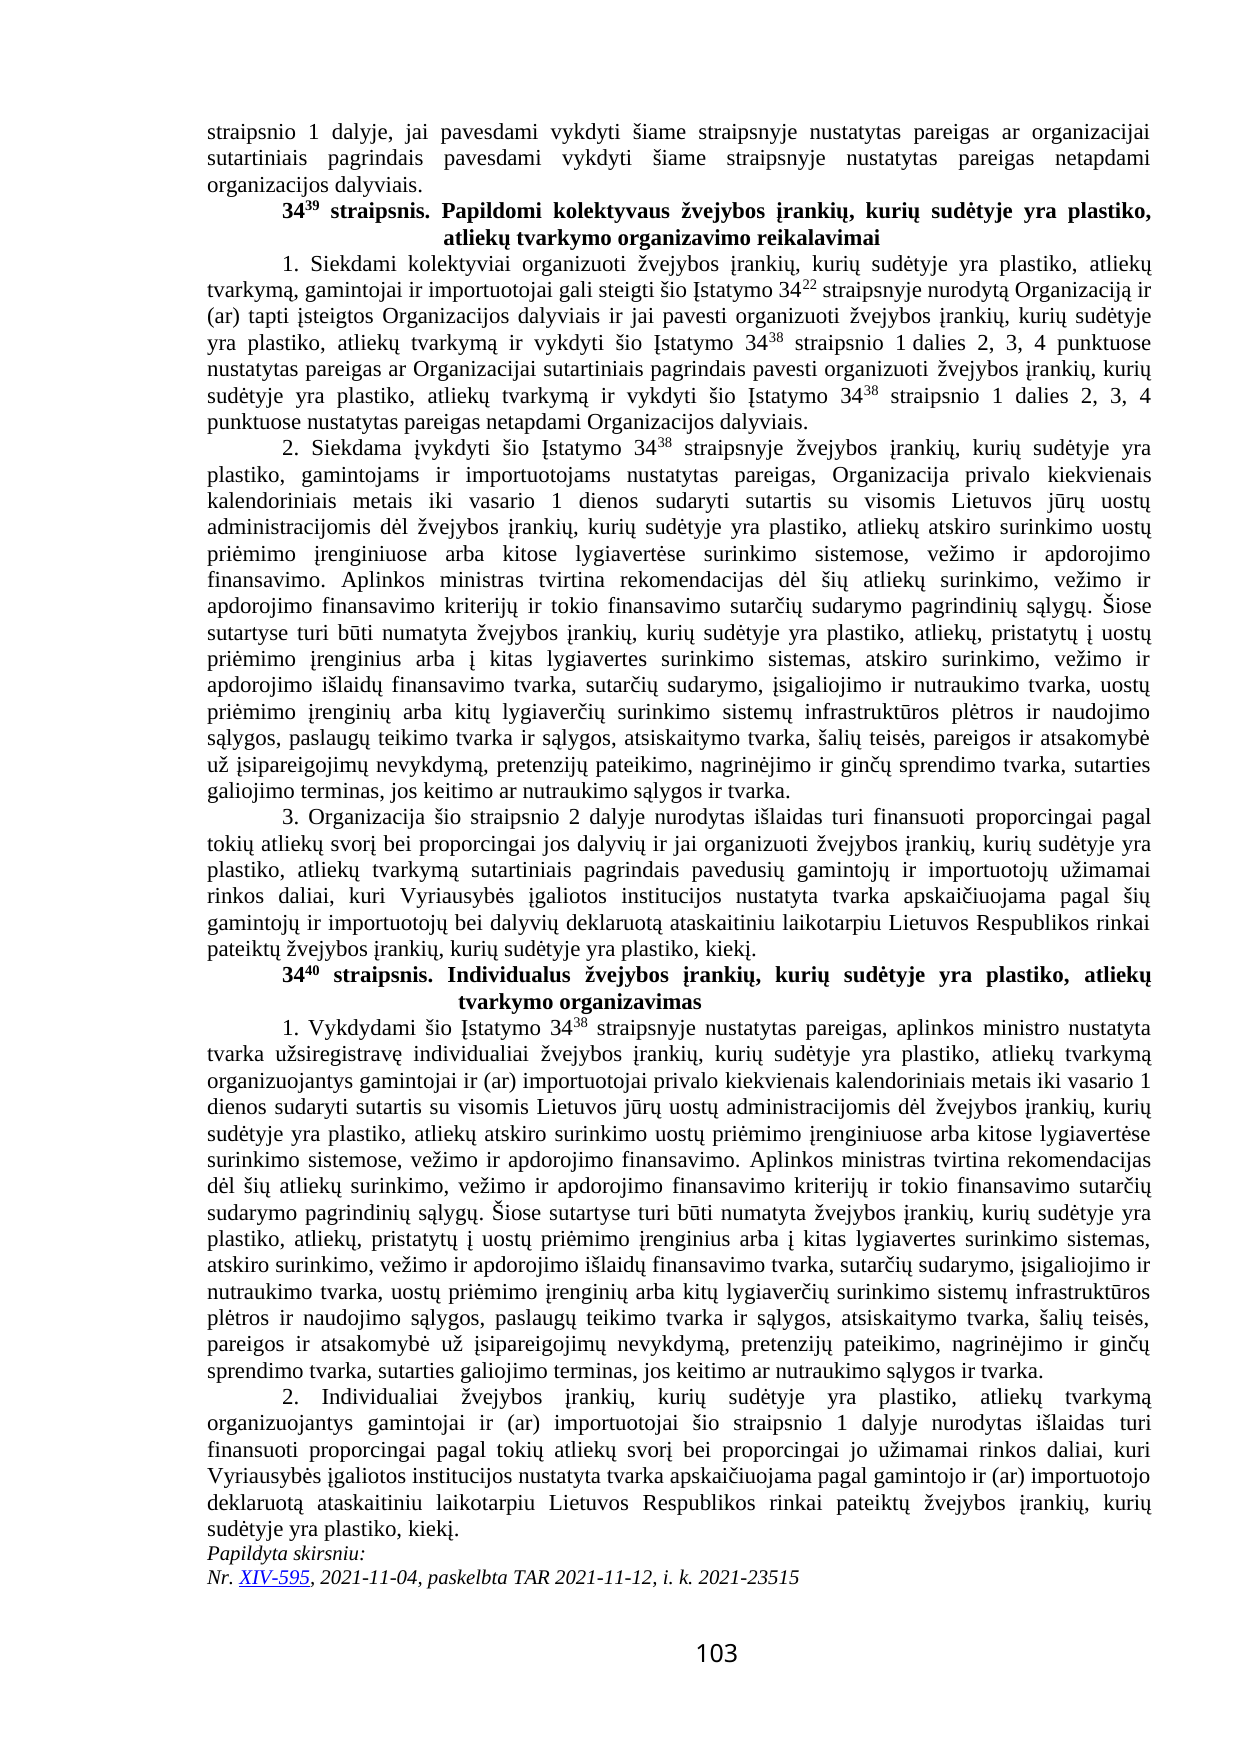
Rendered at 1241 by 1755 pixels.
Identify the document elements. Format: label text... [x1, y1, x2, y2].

text 3440 straipsnis. Individualus žvejybos įrankių, kurių sudėtyje yra plastiko, atliekų tvarkymo organizavimas [282, 961, 1152, 1014]
text Nr. XIV-595, 2021-11-04, paskelbta TAR 2021-11-12, i. k. 2021-23515 [207, 1565, 1152, 1589]
text 3. Organizacija šio straipsnio 2 dalyje nurodytas išlaidas turi finansuoti proporcingai pagal tokių atliekų svorį bei proporcingai jos dalyvių ir jai organizuoti žvejybos įrankių, kurių sudėtyje yra plastiko, atliekų tvarkymą sutartiniais pagrindais pavedusių gamintojų ir importuotojų užimamai rinkos daliai, kuri Vyriausybės įgaliotos institucijos nustatyta tvarka apskaičiuojama pagal šių gamintojų ir importuotojų bei dalyvių deklaruotą ataskaitiniu laikotarpiu Lietuvos Respublikos rinkai pateiktų žvejybos įrankių, kurių sudėtyje yra plastiko, kiekį. [207, 803, 1152, 961]
text 1. Vykdydami šio Įstatymo 3438 straipsnyje nustatytas pareigas, aplinkos ministro nustatyta tvarka užsiregistravę individualiai žvejybos įrankių, kurių sudėtyje yra plastiko, atliekų tvarkymą organizuojantys gamintojai ir (ar) importuotojai privalo kiekvienais kalendoriniais metais iki vasario 1 dienos sudaryti sutartis su visomis Lietuvos jūrų uostų administracijomis dėl žvejybos įrankių, kurių sudėtyje yra plastiko, atliekų atskiro surinkimo uostų priėmimo įrenginiuose arba kitose lygiavertėse surinkimo sistemose, vežimo ir apdorojimo finansavimo. Aplinkos ministras tvirtina rekomendacijas dėl šių atliekų surinkimo, vežimo ir apdorojimo finansavimo kriterijų ir tokio finansavimo sutarčių sudarymo pagrindinių sąlygų. Šiose sutartyse turi būti numatyta žvejybos įrankių, kurių sudėtyje yra plastiko, atliekų, pristatytų į uostų priėmimo įrenginius arba į kitas lygiavertes surinkimo sistemas, atskiro surinkimo, vežimo ir apdorojimo išlaidų finansavimo tvarka, sutarčių sudarymo, įsigaliojimo ir nutraukimo tvarka, uostų priėmimo įrenginių arba kitų lygiaverčių surinkimo sistemų infrastruktūros plėtros ir naudojimo sąlygos, paslaugų teikimo tvarka ir sąlygos, atsiskaitymo tvarka, šalių teisės, pareigos ir atsakomybė už įsipareigojimų nevykdymą, pretenzijų pateikimo, nagrinėjimo ir ginčų sprendimo tvarka, sutarties galiojimo terminas, jos keitimo ar nutraukimo sąlygos ir tvarka. [207, 1014, 1152, 1383]
text Papildyta skirsniu: [207, 1541, 1152, 1565]
text 2. Individualiai žvejybos įrankių, kurių sudėtyje yra plastiko, atliekų tvarkymą organizuojantys gamintojai ir (ar) importuotojai šio straipsnio 1 dalyje nurodytas išlaidas turi finansuoti proporcingai pagal tokių atliekų svorį bei proporcingai jo užimamai rinkos daliai, kuri Vyriausybės įgaliotos institucijos nustatyta tvarka apskaičiuojama pagal gamintojo ir (ar) importuotojo deklaruotą ataskaitiniu laikotarpiu Lietuvos Respublikos rinkai pateiktų žvejybos įrankių, kurių sudėtyje yra plastiko, kiekį. [207, 1383, 1152, 1541]
text 1. Siekdami kolektyviai organizuoti žvejybos įrankių, kurių sudėtyje yra plastiko, atliekų tvarkymą, gamintojai ir importuotojai gali steigti šio Įstatymo 3422 straipsnyje nurodytą Organizaciją ir (ar) tapti įsteigtos Organizacijos dalyviais ir jai pavesti organizuoti žvejybos įrankių, kurių sudėtyje yra plastiko, atliekų tvarkymą ir vykdyti šio Įstatymo 3438 straipsnio 1 dalies 2, 3, 4 punktuose nustatytas pareigas ar Organizacijai sutartiniais pagrindais pavesti organizuoti žvejybos įrankių, kurių sudėtyje yra plastiko, atliekų tvarkymą ir vykdyti šio Įstatymo 3438 straipsnio 1 dalies 2, 3, 4 punktuose nustatytas pareigas netapdami Organizacijos dalyviais. [207, 250, 1152, 434]
text straipsnio 1 dalyje, jai pavesdami vykdyti šiame straipsnyje nustatytas pareigas ar organizacijai sutartiniais pagrindais pavesdami vykdyti šiame straipsnyje nustatytas pareigas netapdami organizacijos dalyviais. [207, 118, 1152, 197]
text 3439 straipsnis. Papildomi kolektyvaus žvejybos įrankių, kurių sudėtyje yra plastiko, atliekų tvarkymo organizavimo reikalavimai [282, 197, 1152, 250]
text 2. Siekdama įvykdyti šio Įstatymo 3438 straipsnyje žvejybos įrankių, kurių sudėtyje yra plastiko, gamintojams ir importuotojams nustatytas pareigas, Organizacija privalo kiekvienais kalendoriniais metais iki vasario 1 dienos sudaryti sutartis su visomis Lietuvos jūrų uostų administracijomis dėl žvejybos įrankių, kurių sudėtyje yra plastiko, atliekų atskiro surinkimo uostų priėmimo įrenginiuose arba kitose lygiavertėse surinkimo sistemose, vežimo ir apdorojimo finansavimo. Aplinkos ministras tvirtina rekomendacijas dėl šių atliekų surinkimo, vežimo ir apdorojimo finansavimo kriterijų ir tokio finansavimo sutarčių sudarymo pagrindinių sąlygų. Šiose sutartyse turi būti numatyta žvejybos įrankių, kurių sudėtyje yra plastiko, atliekų, pristatytų į uostų priėmimo įrenginius arba į kitas lygiavertes surinkimo sistemas, atskiro surinkimo, vežimo ir apdorojimo išlaidų finansavimo tvarka, sutarčių sudarymo, įsigaliojimo ir nutraukimo tvarka, uostų priėmimo įrenginių arba kitų lygiaverčių surinkimo sistemų infrastruktūros plėtros ir naudojimo sąlygos, paslaugų teikimo tvarka ir sąlygos, atsiskaitymo tvarka, šalių teisės, pareigos ir atsakomybė už įsipareigojimų nevykdymą, pretenzijų pateikimo, nagrinėjimo ir ginčų sprendimo tvarka, sutarties galiojimo terminas, jos keitimo ar nutraukimo sąlygos ir tvarka. [207, 434, 1152, 803]
